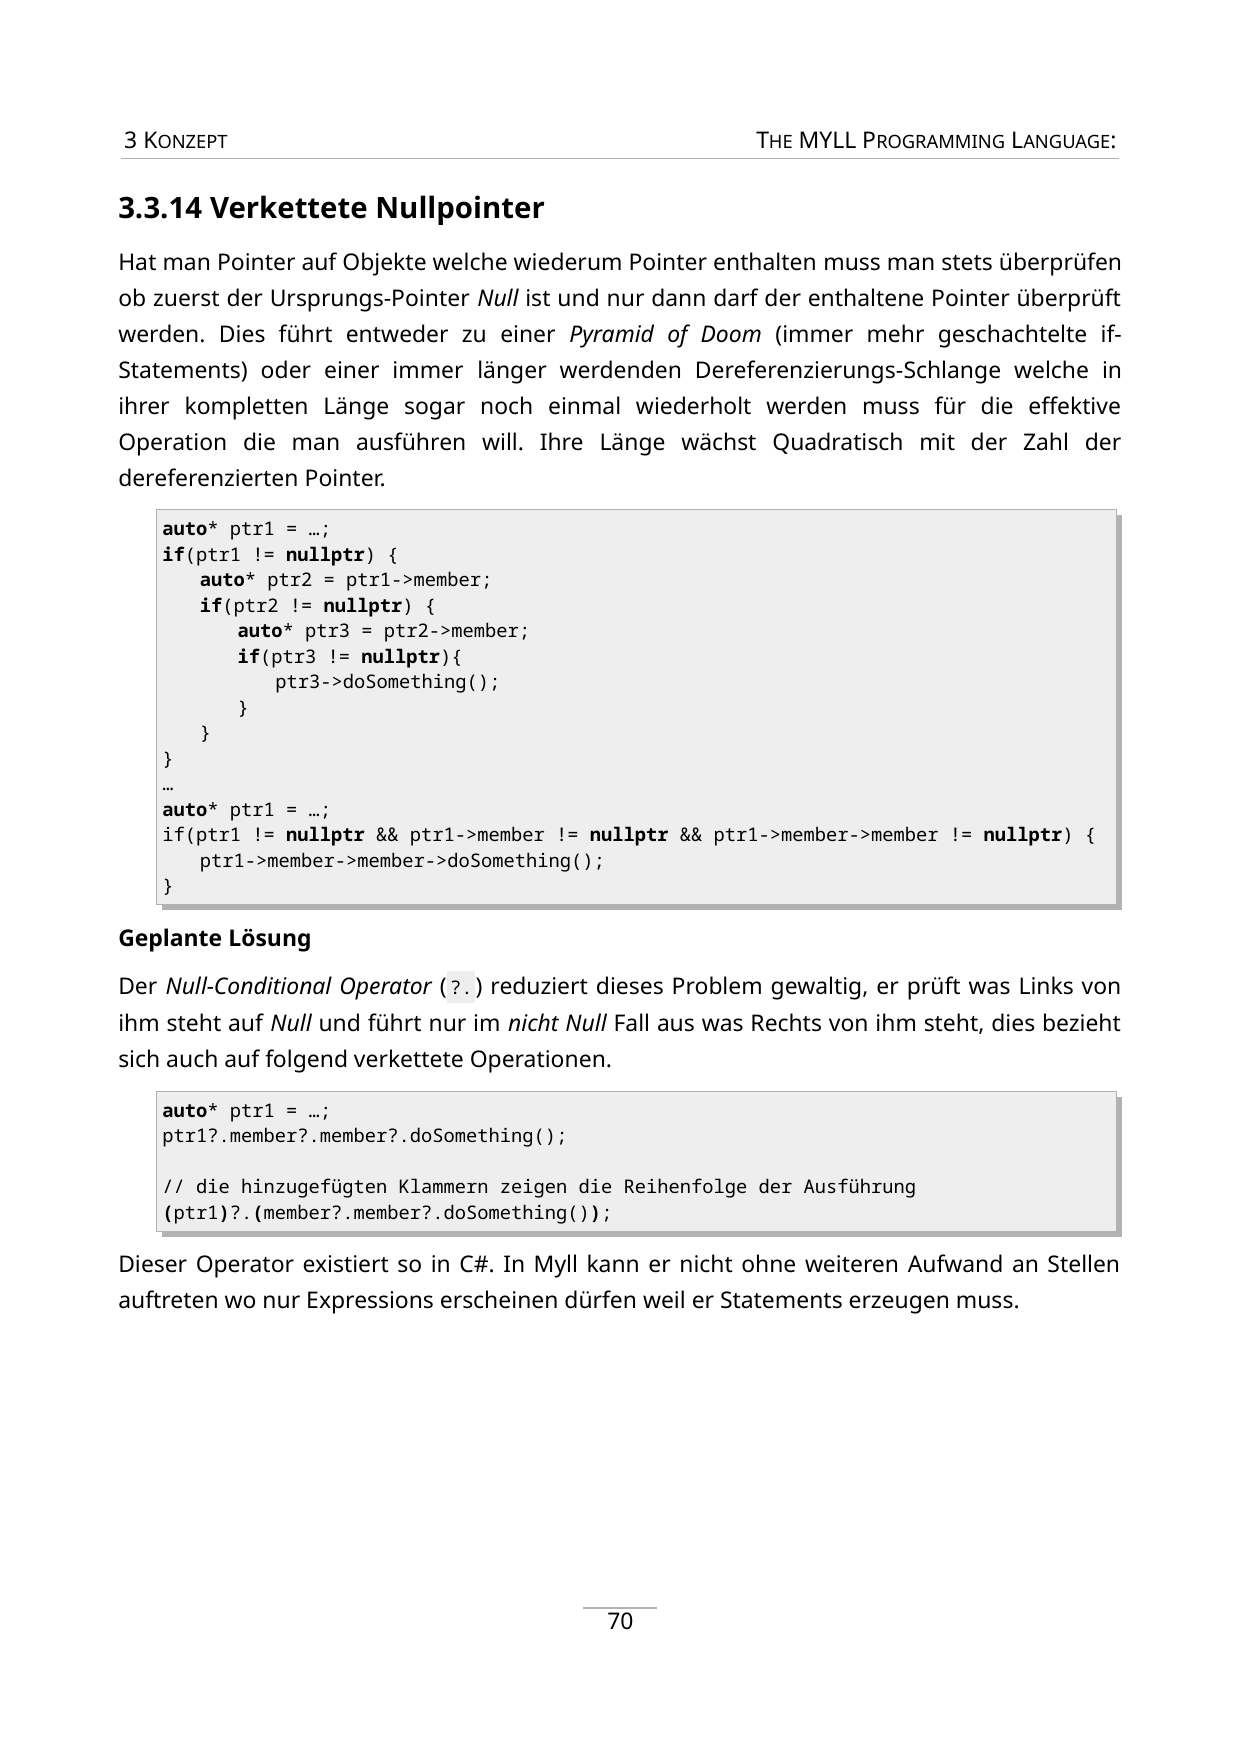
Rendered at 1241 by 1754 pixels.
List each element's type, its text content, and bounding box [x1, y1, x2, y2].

subtitle Verkettete Nullpointer [118, 187, 1122, 227]
text Geplante Lösung [118, 922, 1122, 953]
text Dieser Operator existiert so in C#. In Myll kann er nicht ohne weiteren Aufwand an Stellen auftreten wo nur Expressions erscheinen dürfen weil er Statements erzeugen muss. [118, 1248, 1122, 1316]
text Der Null-Conditional Operator (?.) reduziert dieses Problem gewaltig, er prüft was Links von ihm steht auf Null und führt nur im nicht Null Fall aus was Rechts von ihm steht, dies bezieht sich auch auf folgend verkettete Operationen. [118, 969, 1122, 1074]
text auto* ptr1 = …; ptr1?.member?.member?.doSomething(); // die hinzugefügten Klammern zeigen die Reihenfolge der Ausführung (ptr1)?.(member?.member?.doSomething()); [157, 1092, 1116, 1231]
text Hat man Pointer auf Objekte welche wiederum Pointer enthalten muss man stets überprüfen ob zuerst der Ursprungs-Pointer Null ist und nur dann darf der enthaltene Pointer überprüft werden. Dies führt entweder zu einer Pyramid of Doom (immer mehr geschachtelte if-Statements) oder einer immer länger werdenden Dereferenzierungs-Schlange welche in ihrer kompletten Länge sogar noch einmal wiederholt werden muss für die effektive Operation die man ausführen will. Ihre Länge wächst Quadratisch mit der Zahl der dereferenzierten Pointer. [118, 246, 1122, 493]
text auto* ptr1 = …; if(ptr1 != nullptr) { auto* ptr2 = ptr1->member; if(ptr2 != nullptr) { auto* ptr3 = ptr2->member; if(ptr3 != nullptr){ ptr3->doSomething(); } } } … auto* ptr1 = …; if(ptr1 != nullptr && ptr1->member != nullptr && ptr1->member->member != nullptr) { ptr1->member->member->doSomething(); } [157, 510, 1116, 904]
